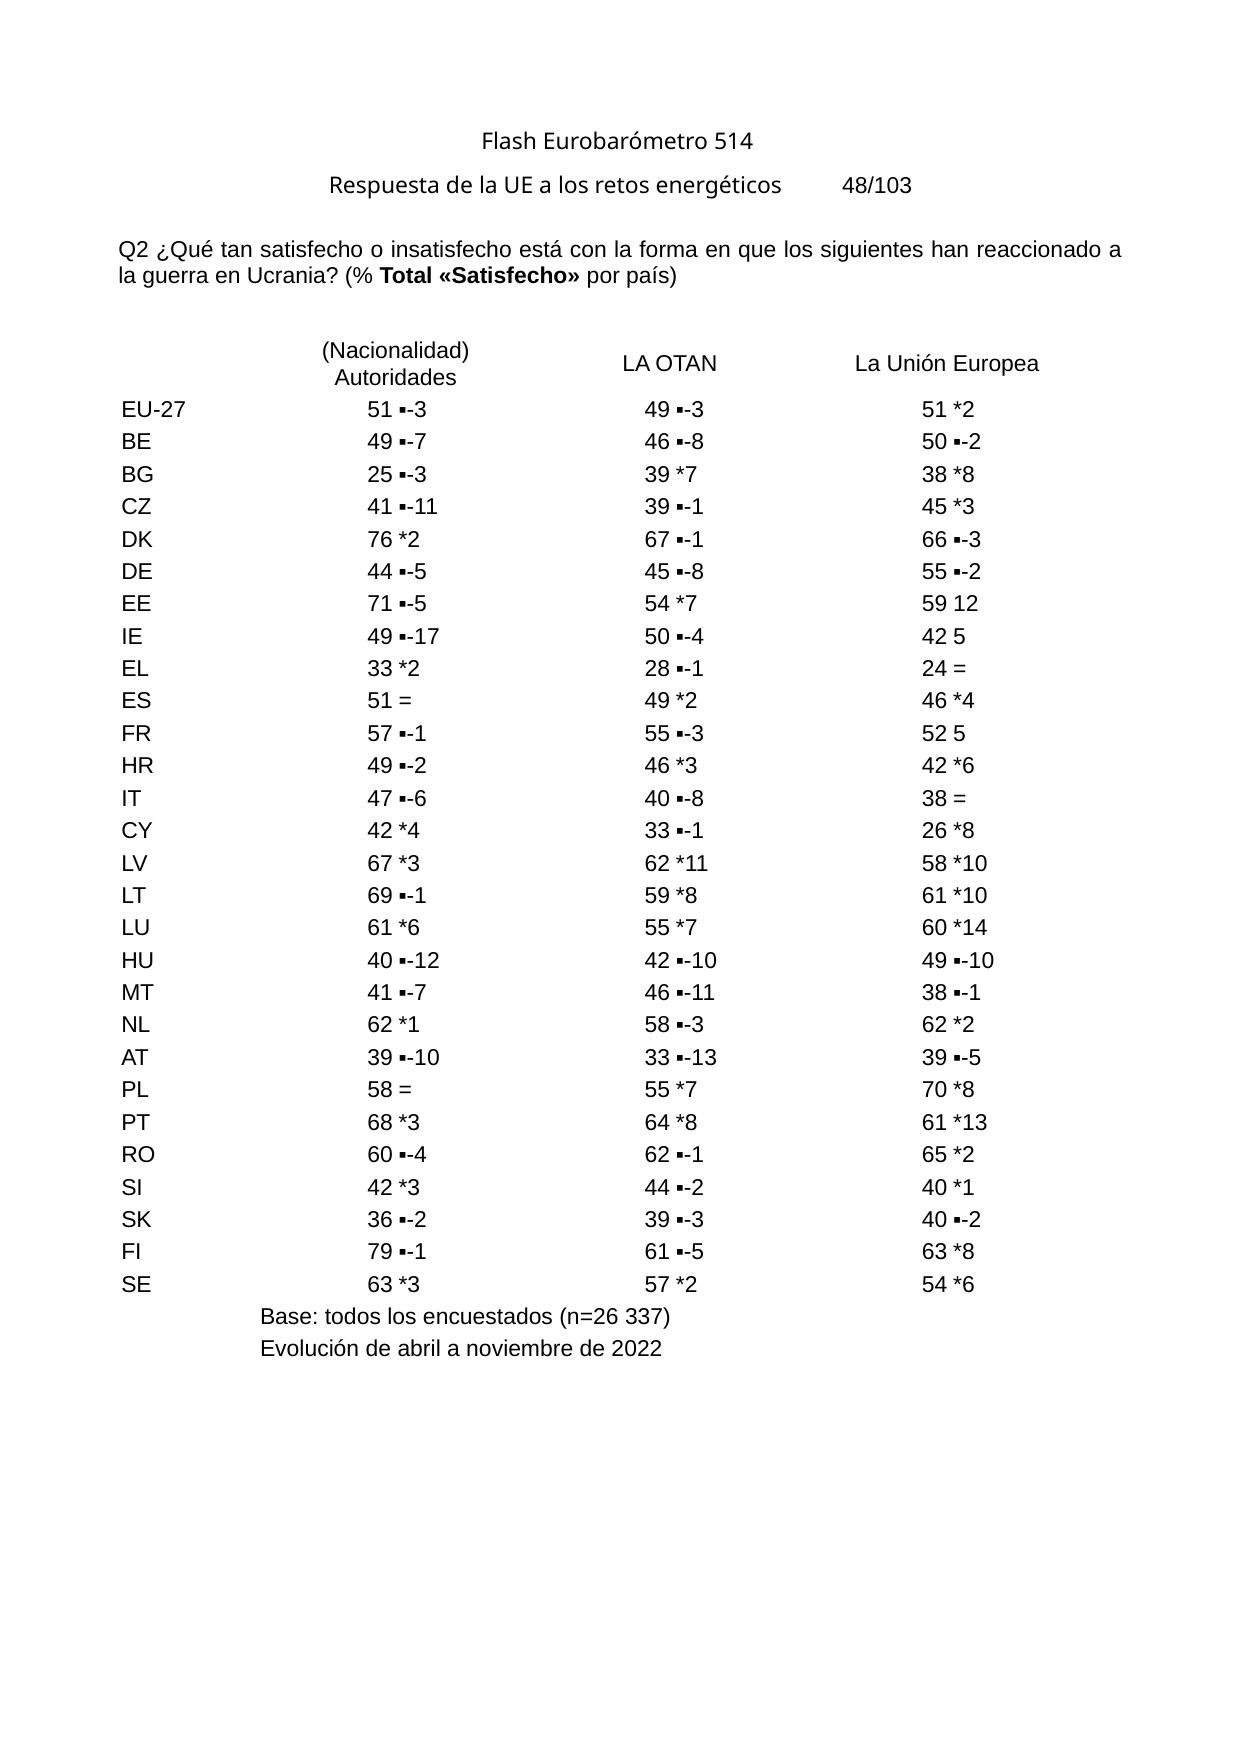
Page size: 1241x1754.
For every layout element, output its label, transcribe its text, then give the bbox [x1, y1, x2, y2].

table_cell SI [118, 1170, 257, 1203]
table_cell 67 [257, 846, 395, 879]
table_cell LV [118, 846, 257, 879]
table_cell 61 [534, 1235, 673, 1268]
table_cell 25 [257, 458, 395, 490]
table_cell SE [118, 1268, 257, 1300]
table_cell 46 [811, 685, 950, 717]
table_cell ▪-1 [673, 652, 811, 684]
table_cell *4 [395, 814, 534, 846]
table_cell ▪-3 [673, 1009, 811, 1041]
table_cell IT [118, 782, 257, 814]
table_cell 58 [257, 1073, 395, 1106]
table_cell *3 [395, 1268, 534, 1300]
table_cell 55 [811, 555, 950, 587]
table_cell 40 [811, 1203, 950, 1235]
table_cell 5 [950, 620, 1089, 652]
table_cell 39 [811, 1041, 950, 1073]
table_cell 46 [534, 425, 673, 458]
table_cell *6 [950, 749, 1089, 782]
table_cell = [395, 685, 534, 717]
table_cell *7 [673, 458, 811, 490]
table_cell = [950, 782, 1089, 814]
table_cell 24 [811, 652, 950, 684]
table_cell BE [118, 425, 257, 458]
table_cell ▪-2 [673, 1170, 811, 1203]
table_cell ▪-2 [395, 1203, 534, 1235]
table_cell Base: todos los encuestados (n=26 337) [257, 1300, 811, 1332]
table_cell 33 [534, 814, 673, 846]
table_cell 58 [534, 1009, 673, 1041]
table_cell 61 [811, 1106, 950, 1138]
table_cell 64 [534, 1106, 673, 1138]
table_cell 49 [257, 425, 395, 458]
table_cell *3 [395, 1106, 534, 1138]
table_cell *2 [395, 523, 534, 555]
table_cell 42 [534, 944, 673, 976]
table_cell 69 [257, 879, 395, 911]
table_cell BG [118, 458, 257, 490]
table_cell *7 [673, 1073, 811, 1106]
table_cell *3 [673, 749, 811, 782]
table_cell 38 [811, 976, 950, 1008]
table_cell 39 [257, 1041, 395, 1073]
table_cell IE [118, 620, 257, 652]
table_cell ▪-6 [395, 782, 534, 814]
table_cell [118, 1300, 257, 1332]
table_cell 51 [257, 685, 395, 717]
table_cell 41 [257, 976, 395, 1008]
table_cell [811, 1333, 950, 1365]
table_cell ▪-7 [395, 425, 534, 458]
table_cell *8 [950, 458, 1089, 490]
table_cell 12 [950, 587, 1089, 620]
table_cell ▪-1 [395, 879, 534, 911]
table_cell ▪-1 [673, 490, 811, 522]
table_cell 40 [257, 944, 395, 976]
table_cell [118, 1333, 257, 1365]
table_header LA OTAN [534, 334, 811, 393]
table_cell *8 [950, 814, 1089, 846]
table_cell 47 [257, 782, 395, 814]
table_cell 65 [811, 1138, 950, 1170]
table_cell = [395, 1073, 534, 1106]
table_cell *2 [950, 1138, 1089, 1170]
table_cell ▪-12 [395, 944, 534, 976]
table_cell ES [118, 685, 257, 717]
table_cell ▪-3 [395, 393, 534, 425]
table_cell EU-27 [118, 393, 257, 425]
table_cell 60 [811, 911, 950, 944]
table_cell 44 [257, 555, 395, 587]
table_cell EE [118, 587, 257, 620]
table_cell 28 [534, 652, 673, 684]
table_cell 42 [257, 1170, 395, 1203]
table_cell Evolución de abril a noviembre de 2022 [257, 1333, 811, 1365]
table_cell CZ [118, 490, 257, 522]
table_cell *4 [950, 685, 1089, 717]
table_cell *8 [673, 1106, 811, 1138]
table_cell *2 [673, 685, 811, 717]
table_cell ▪-10 [950, 944, 1089, 976]
table_cell 62 [534, 1138, 673, 1170]
table_cell = [950, 652, 1089, 684]
table_cell 68 [257, 1106, 395, 1138]
table_cell PL [118, 1073, 257, 1106]
table_cell 54 [534, 587, 673, 620]
table_cell 59 [534, 879, 673, 911]
table_cell ▪-1 [395, 717, 534, 749]
table_cell ▪-7 [395, 976, 534, 1008]
table_cell *8 [950, 1235, 1089, 1268]
table_cell NL [118, 1009, 257, 1041]
table_cell 42 [257, 814, 395, 846]
table_cell 46 [534, 749, 673, 782]
table_cell ▪-8 [673, 425, 811, 458]
table_cell HR [118, 749, 257, 782]
table_cell ▪-1 [673, 814, 811, 846]
table_cell ▪-3 [950, 523, 1089, 555]
table_cell *10 [950, 879, 1089, 911]
table_cell DE [118, 555, 257, 587]
table_cell *7 [673, 911, 811, 944]
table_cell *2 [395, 652, 534, 684]
table_cell [950, 1300, 1089, 1332]
table_cell ▪-11 [395, 490, 534, 522]
table_cell 41 [257, 490, 395, 522]
table_cell *2 [673, 1268, 811, 1300]
table_cell ▪-2 [950, 1203, 1089, 1235]
table_cell *2 [950, 393, 1089, 425]
table_cell 51 [257, 393, 395, 425]
table_cell 62 [257, 1009, 395, 1041]
table_cell 60 [257, 1138, 395, 1170]
table_cell AT [118, 1041, 257, 1073]
table_cell 49 [811, 944, 950, 976]
table_cell 70 [811, 1073, 950, 1106]
table_cell 38 [811, 782, 950, 814]
table_cell 55 [534, 1073, 673, 1106]
table_cell 67 [534, 523, 673, 555]
table_cell EL [118, 652, 257, 684]
table_cell 59 [811, 587, 950, 620]
table_cell 63 [257, 1268, 395, 1300]
table_cell *1 [395, 1009, 534, 1041]
table_cell ▪-10 [395, 1041, 534, 1073]
table_cell RO [118, 1138, 257, 1170]
table_cell DK [118, 523, 257, 555]
table_cell PT [118, 1106, 257, 1138]
table_cell ▪-13 [673, 1041, 811, 1073]
table_cell ▪-4 [673, 620, 811, 652]
table_cell SK [118, 1203, 257, 1235]
table_cell ▪-3 [673, 1203, 811, 1235]
table_cell 33 [534, 1041, 673, 1073]
table_cell ▪-3 [673, 717, 811, 749]
table_cell 39 [534, 1203, 673, 1235]
table_cell 44 [534, 1170, 673, 1203]
table_header La Unión Europea [811, 334, 1089, 393]
table_cell ▪-1 [395, 1235, 534, 1268]
table_cell *6 [395, 911, 534, 944]
table_cell ▪-8 [673, 782, 811, 814]
table_cell [811, 1300, 950, 1332]
table_cell 58 [811, 846, 950, 879]
table_cell ▪-4 [395, 1138, 534, 1170]
table_cell 57 [534, 1268, 673, 1300]
table_cell 46 [534, 976, 673, 1008]
table_cell 55 [534, 911, 673, 944]
table_cell *8 [950, 1073, 1089, 1106]
table_cell LU [118, 911, 257, 944]
table_cell 54 [811, 1268, 950, 1300]
table_cell ▪-1 [950, 976, 1089, 1008]
table_cell *11 [673, 846, 811, 879]
table_cell CY [118, 814, 257, 846]
table_cell MT [118, 976, 257, 1008]
table_cell 49 [257, 749, 395, 782]
text Q2 ¿Qué tan satisfecho o insatisfecho está con la forma en que los siguientes han reaccionado a la guerra en Ucrania? (% Total «Satisfecho» por país) [118, 236, 1122, 289]
table_cell ▪-3 [395, 458, 534, 490]
table_cell *1 [950, 1170, 1089, 1203]
table_cell 51 [811, 393, 950, 425]
table_cell 38 [811, 458, 950, 490]
table_cell FI [118, 1235, 257, 1268]
table_cell 76 [257, 523, 395, 555]
table_cell 55 [534, 717, 673, 749]
table_cell ▪-2 [950, 425, 1089, 458]
table_cell 62 [534, 846, 673, 879]
table_cell *6 [950, 1268, 1089, 1300]
table_cell ▪-1 [673, 523, 811, 555]
table_cell 61 [257, 911, 395, 944]
table_cell HU [118, 944, 257, 976]
table_cell ▪-5 [395, 555, 534, 587]
table_cell 39 [534, 490, 673, 522]
table_cell 42 [811, 620, 950, 652]
table_cell 71 [257, 587, 395, 620]
table_cell 49 [534, 685, 673, 717]
table_cell 5 [950, 717, 1089, 749]
table_header (Nacionalidad) Autoridades [257, 334, 534, 393]
table_cell 26 [811, 814, 950, 846]
table_cell LT [118, 879, 257, 911]
table_cell *14 [950, 911, 1089, 944]
table_cell *3 [950, 490, 1089, 522]
table_cell *10 [950, 846, 1089, 879]
table_cell 66 [811, 523, 950, 555]
table_cell 50 [534, 620, 673, 652]
table_cell [950, 1333, 1089, 1365]
table_cell *7 [673, 587, 811, 620]
table_cell *2 [950, 1009, 1089, 1041]
table_cell 57 [257, 717, 395, 749]
table_cell ▪-3 [673, 393, 811, 425]
table_cell ▪-5 [673, 1235, 811, 1268]
table_cell ▪-5 [950, 1041, 1089, 1073]
table_cell 45 [811, 490, 950, 522]
table_cell 63 [811, 1235, 950, 1268]
table_cell *8 [673, 879, 811, 911]
table_cell 79 [257, 1235, 395, 1268]
table_cell *13 [950, 1106, 1089, 1138]
table_cell 49 [534, 393, 673, 425]
table_cell ▪-1 [673, 1138, 811, 1170]
table_cell *3 [395, 846, 534, 879]
table_cell ▪-11 [673, 976, 811, 1008]
table_cell 52 [811, 717, 950, 749]
table_cell 42 [811, 749, 950, 782]
table_cell ▪-5 [395, 587, 534, 620]
table_cell 36 [257, 1203, 395, 1235]
table_cell 49 [257, 620, 395, 652]
table_cell ▪-10 [673, 944, 811, 976]
table_header [118, 334, 257, 393]
table_cell ▪-17 [395, 620, 534, 652]
table_cell ▪-2 [950, 555, 1089, 587]
table_cell 40 [811, 1170, 950, 1203]
table_cell 62 [811, 1009, 950, 1041]
table_cell 40 [534, 782, 673, 814]
table_cell ▪-2 [395, 749, 534, 782]
table_cell 45 [534, 555, 673, 587]
table_cell FR [118, 717, 257, 749]
table_cell 50 [811, 425, 950, 458]
table_cell ▪-8 [673, 555, 811, 587]
table_cell 61 [811, 879, 950, 911]
table_cell 33 [257, 652, 395, 684]
table_cell *3 [395, 1170, 534, 1203]
table_cell 39 [534, 458, 673, 490]
